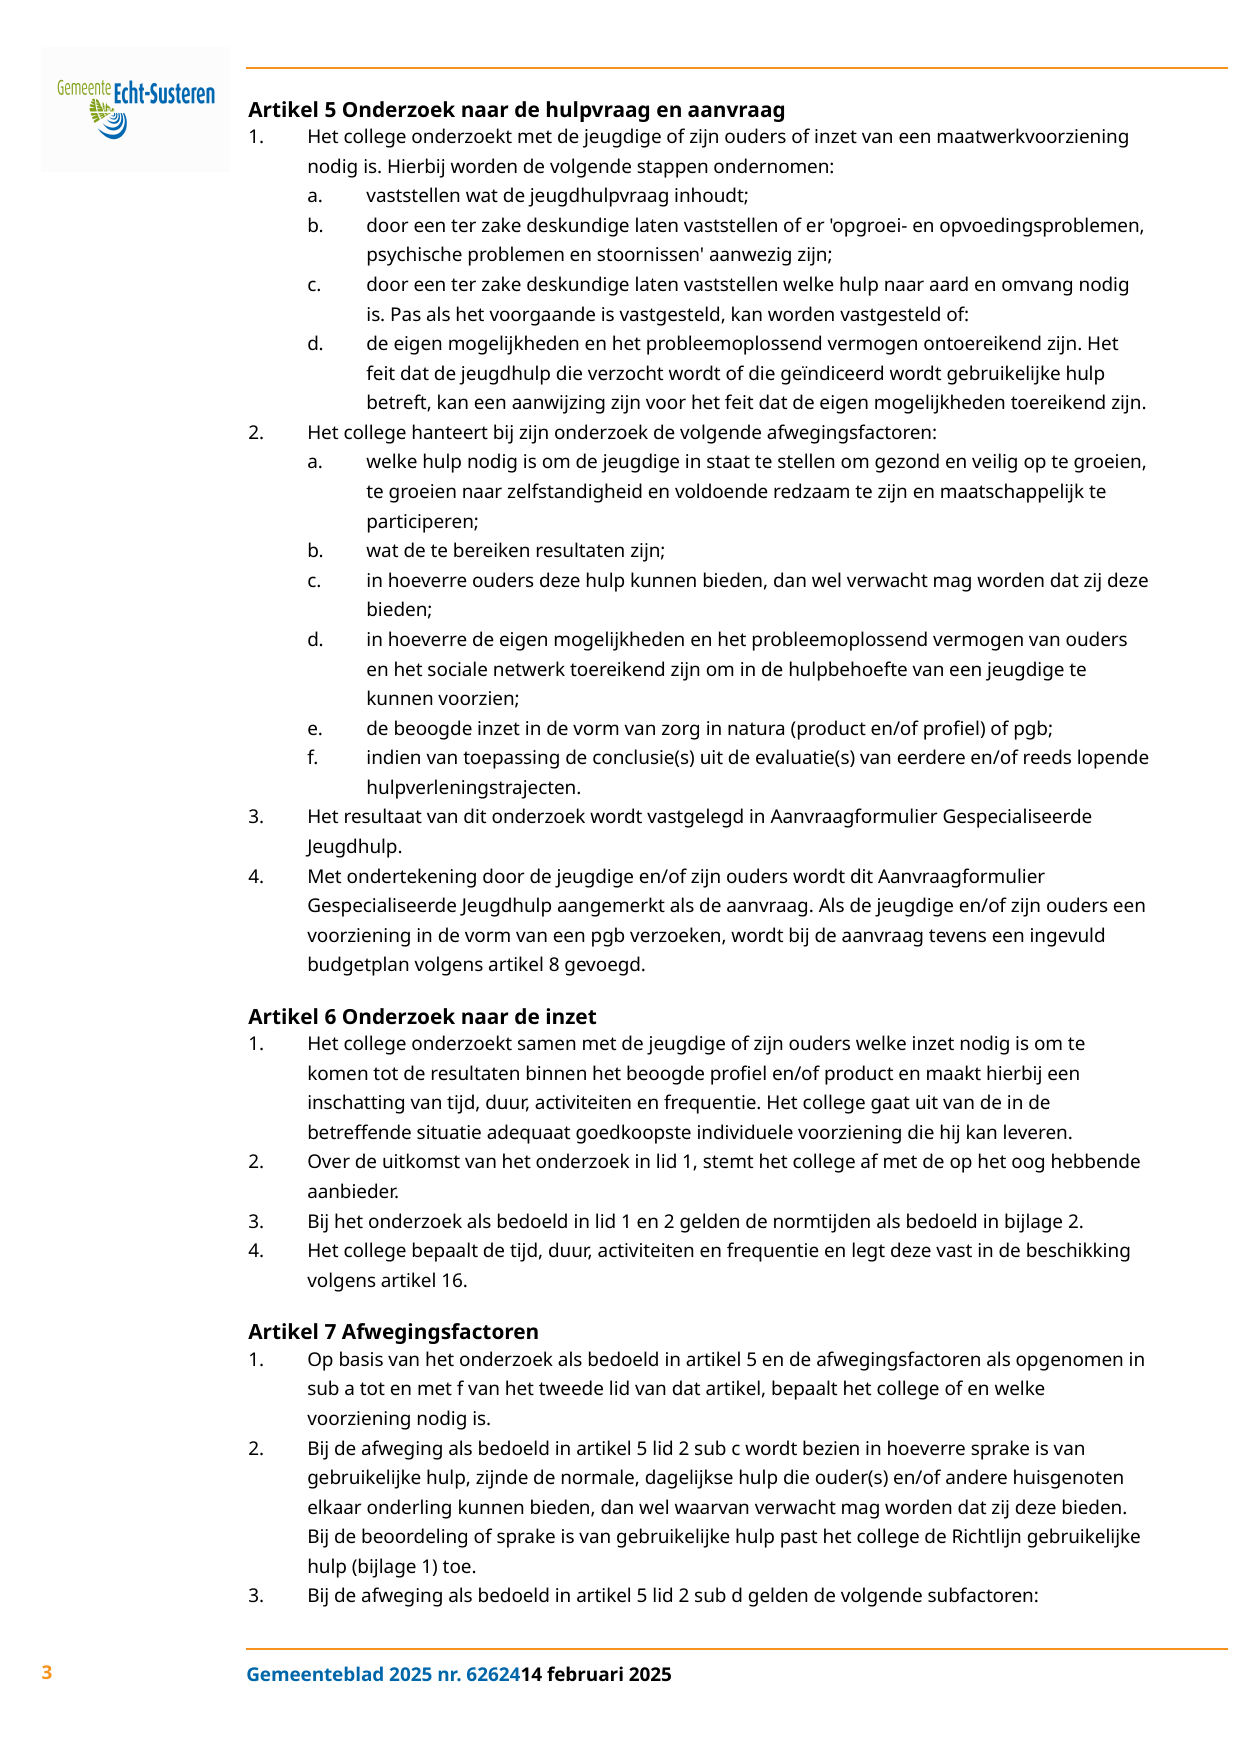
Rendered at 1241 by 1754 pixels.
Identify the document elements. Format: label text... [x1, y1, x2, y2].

list Met ondertekening door de jeugdige en/of zijn ouders wordt dit Aanvraagformulier Gespecialiseerde Jeugdhulp aangemerkt als de aanvraag. Als de jeugdige en/of zijn ouders een voorziening in de vorm van een pgb verzoeken, wordt bij de aanvraag tevens een ingevuld budgetplan volgens artikel 8 gevoegd. [248, 863, 1152, 977]
list Bij het onderzoek als bedoeld in lid 1 en 2 gelden de normtijden als bedoeld in bijlage 2. [248, 1208, 1152, 1234]
text Artikel 7 Afwegingsfactoren [248, 1317, 1152, 1346]
list de beoogde inzet in de vorm van zorg in natura (product en/of profiel) of pgb; [307, 715, 1152, 741]
list indien van toepassing de conclusie(s) uit de evaluatie(s) van eerdere en/of reeds lopende hulpverleningstrajecten. [307, 744, 1152, 800]
picture [41, 47, 231, 172]
list wat de te bereiken resultaten zijn; [307, 537, 1152, 563]
list de eigen mogelijkheden en het probleemoplossend vermogen ontoereikend zijn. Het feit dat de jeugdhulp die verzocht wordt of die geïndiceerd wordt gebruikelijke hulp betreft, kan een aanwijzing zijn voor het feit dat de eigen mogelijkheden toereikend zijn. [307, 330, 1152, 415]
list Op basis van het onderzoek als bedoeld in artikel 5 en de afwegingsfactoren als opgenomen in sub a tot en met f van het tweede lid van dat artikel, bepaalt het college of en welke voorziening nodig is. [248, 1346, 1152, 1431]
list in hoeverre de eigen mogelijkheden en het probleemoplossend vermogen van ouders en het sociale netwerk toereikend zijn om in de hulpbehoefte van een jeugdige te kunnen voorzien; [307, 626, 1152, 711]
list Het resultaat van dit onderzoek wordt vastgelegd in Aanvraagformulier Gespecialiseerde Jeugdhulp. [248, 804, 1152, 859]
list Bij de afweging als bedoeld in artikel 5 lid 2 sub c wordt bezien in hoeverre sprake is van gebruikelijke hulp, zijnde de normale, dagelijkse hulp die ouder(s) en/of andere huisgenoten elkaar onderling kunnen bieden, dan wel waarvan verwacht mag worden dat zij deze bieden. Bij de beoordeling of sprake is van gebruikelijke hulp past het college de Richtlijn gebruikelijke hulp (bijlage 1) toe. [248, 1435, 1152, 1579]
list Het college bepaalt de tijd, duur, activiteiten en frequentie en legt deze vast in de beschikking volgens artikel 16. [248, 1237, 1152, 1293]
list welke hulp nodig is om de jeugdige in staat te stellen om gezond en veilig op te groeien, te groeien naar zelfstandigheid en voldoende redzaam te zijn en maatschappelijk te participeren; [307, 449, 1152, 533]
list door een ter zake deskundige laten vaststellen of er 'opgroei- en opvoedingsproblemen, psychische problemen en stoornissen' aanwezig zijn; [307, 212, 1152, 267]
list Het college onderzoekt met de jeugdige of zijn ouders of inzet van een maatwerkvoorziening nodig is. Hierbij worden de volgende stappen ondernomen: [248, 123, 1152, 178]
list Het college hanteert bij zijn onderzoek de volgende afwegingsfactoren: [248, 419, 1152, 445]
list Over de uitkomst van het onderzoek in lid 1, stemt het college af met de op het oog hebbende aanbieder. [248, 1149, 1152, 1204]
list Bij de afweging als bedoeld in artikel 5 lid 2 sub d gelden de volgende subfactoren: [248, 1583, 1152, 1608]
list vaststellen wat de jeugdhulpvraag inhoudt; [307, 182, 1152, 208]
list Het college onderzoekt samen met de jeugdige of zijn ouders welke inzet nodig is om te komen tot de resultaten binnen het beoogde profiel en/of product en maakt hierbij een inschatting van tijd, duur, activiteiten en frequentie. Het college gaat uit van de in de betreffende situatie adequaat goedkoopste individuele voorziening die hij kan leveren. [248, 1030, 1152, 1145]
text Artikel 5 Onderzoek naar de hulpvraag en aanvraag [248, 95, 1152, 123]
list in hoeverre ouders deze hulp kunnen bieden, dan wel verwacht mag worden dat zij deze bieden; [307, 567, 1152, 622]
text Artikel 6 Onderzoek naar de inzet [248, 1002, 1152, 1030]
list door een ter zake deskundige laten vaststellen welke hulp naar aard en omvang nodig is. Pas als het voorgaande is vastgesteld, kan worden vastgesteld of: [307, 271, 1152, 326]
